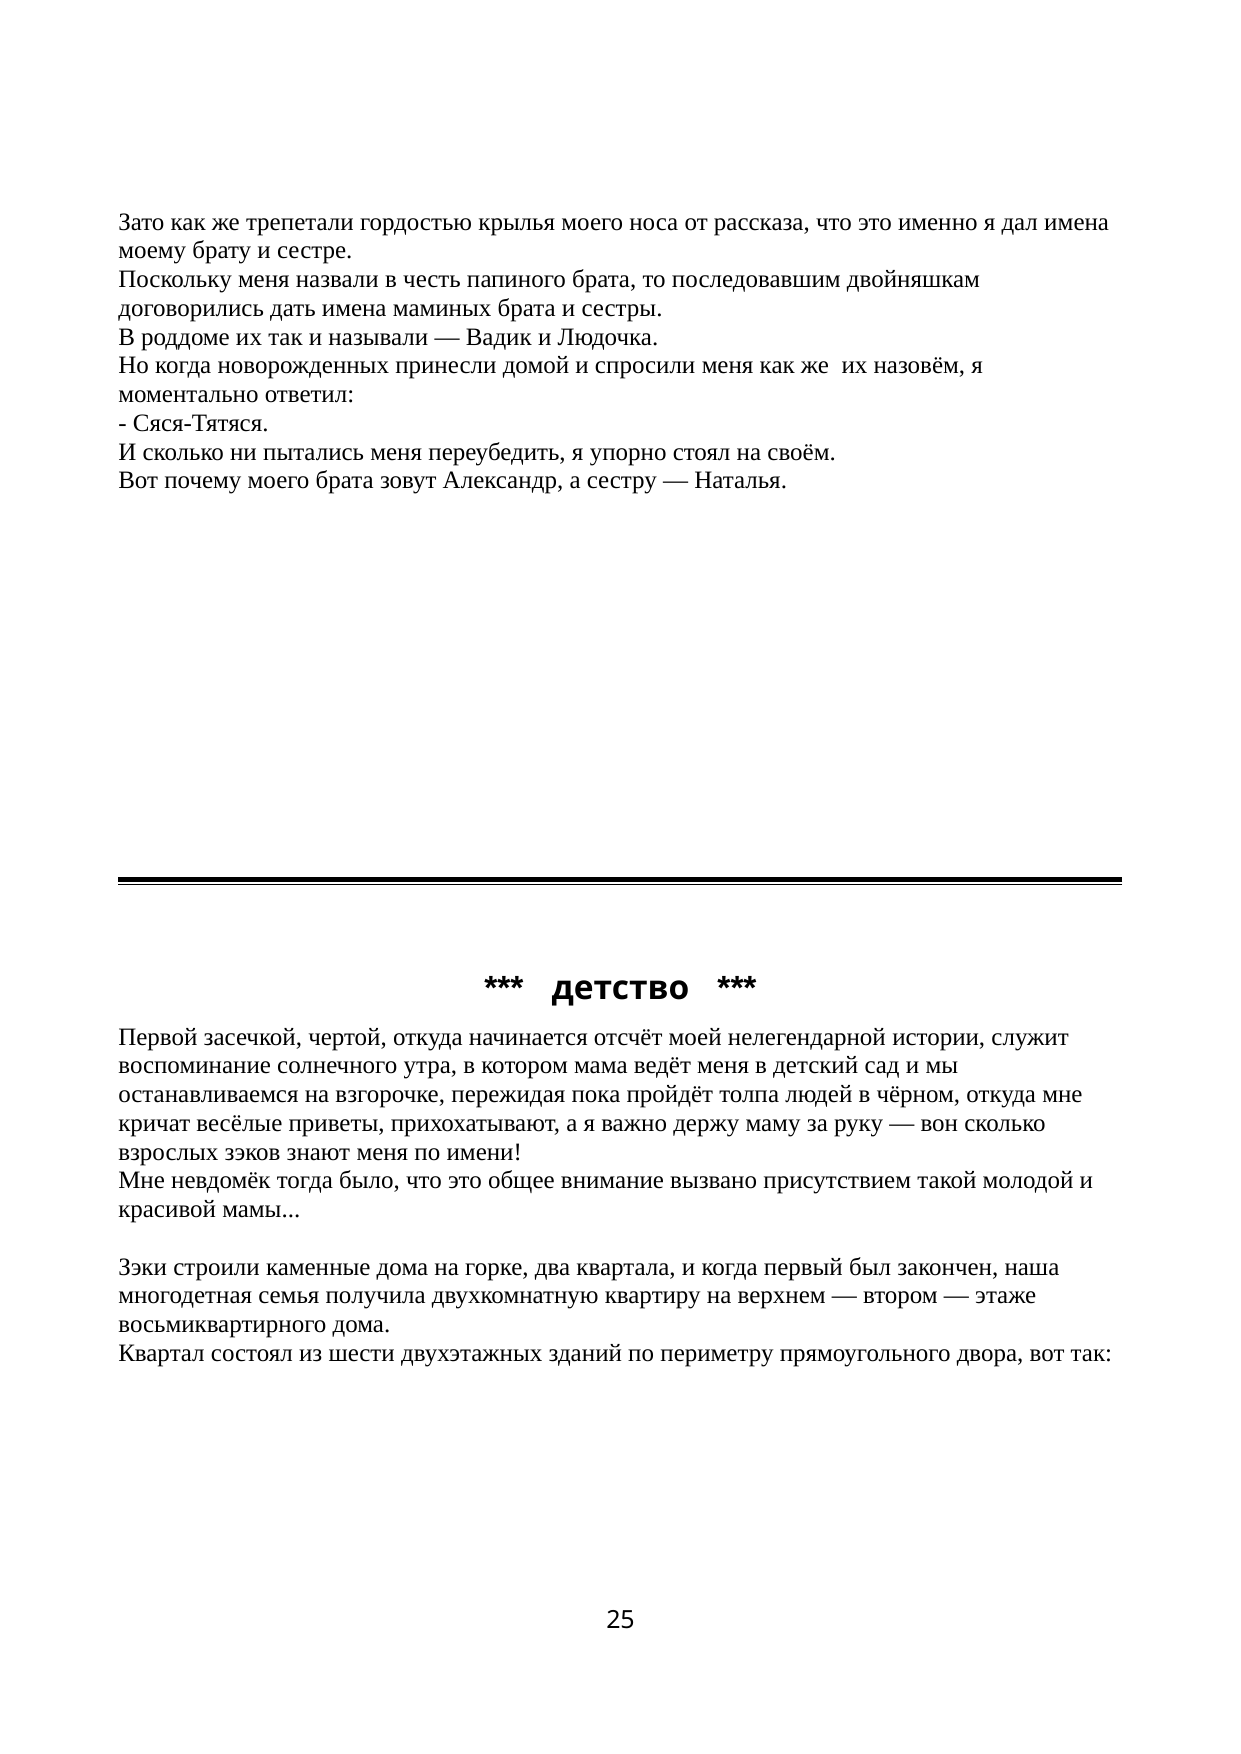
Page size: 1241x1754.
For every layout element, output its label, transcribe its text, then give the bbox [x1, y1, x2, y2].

text Квартал состоял из шести двухэтажных зданий по периметру прямоугольного двора, вот так: [118, 1338, 1122, 1367]
text Зэки строили каменные дома на горке, два квартала, и когда первый был закончен, наша многодетная семья получила двухкомнатную квартиру на верхнем — втором — этаже восьмиквартирного дома. [118, 1252, 1122, 1338]
text Поскольку меня назвали в честь папиного брата, то последовавшим двойняшкам договорились дать имена маминых брата и сестры. [118, 264, 1122, 322]
text Вот почему моего брата зовут Александр, а сестру — Наталья. [118, 466, 1122, 494]
subtitle *** детство *** [118, 963, 1122, 1009]
text Мне невдомёк тогда было, что это общее внимание вызвано присутствием такой молодой и красивой мамы... [118, 1166, 1122, 1223]
text Но когда новорожденных принесли домой и спросили меня как же их назовём, я моментально ответил: [118, 351, 1122, 408]
text И сколько ни пытались меня переубедить, я упорно стоял на своём. [118, 437, 1122, 466]
text Первой засечкой, чертой, откуда начинается отсчёт моей нелегендарной истории, служит воспоминание солнечного утра, в котором мама ведёт меня в детский сад и мы останавливаемся на взгорочке, пережидая пока пройдёт толпа людей в чёрном, откуда мне кричат весёлые приветы, прихохатывают, а я важно держу маму за руку — вон сколько взрослых зэков знают меня по имени! [118, 1022, 1122, 1166]
text Зато как же трепетали гордостью крылья моего носа от рассказа, что это именно я дал имена моему брату и сестре. [118, 207, 1122, 264]
text - Сяся-Тятяся. [118, 408, 1122, 437]
text В роддоме их так и называли — Вадик и Людочка. [118, 322, 1122, 351]
